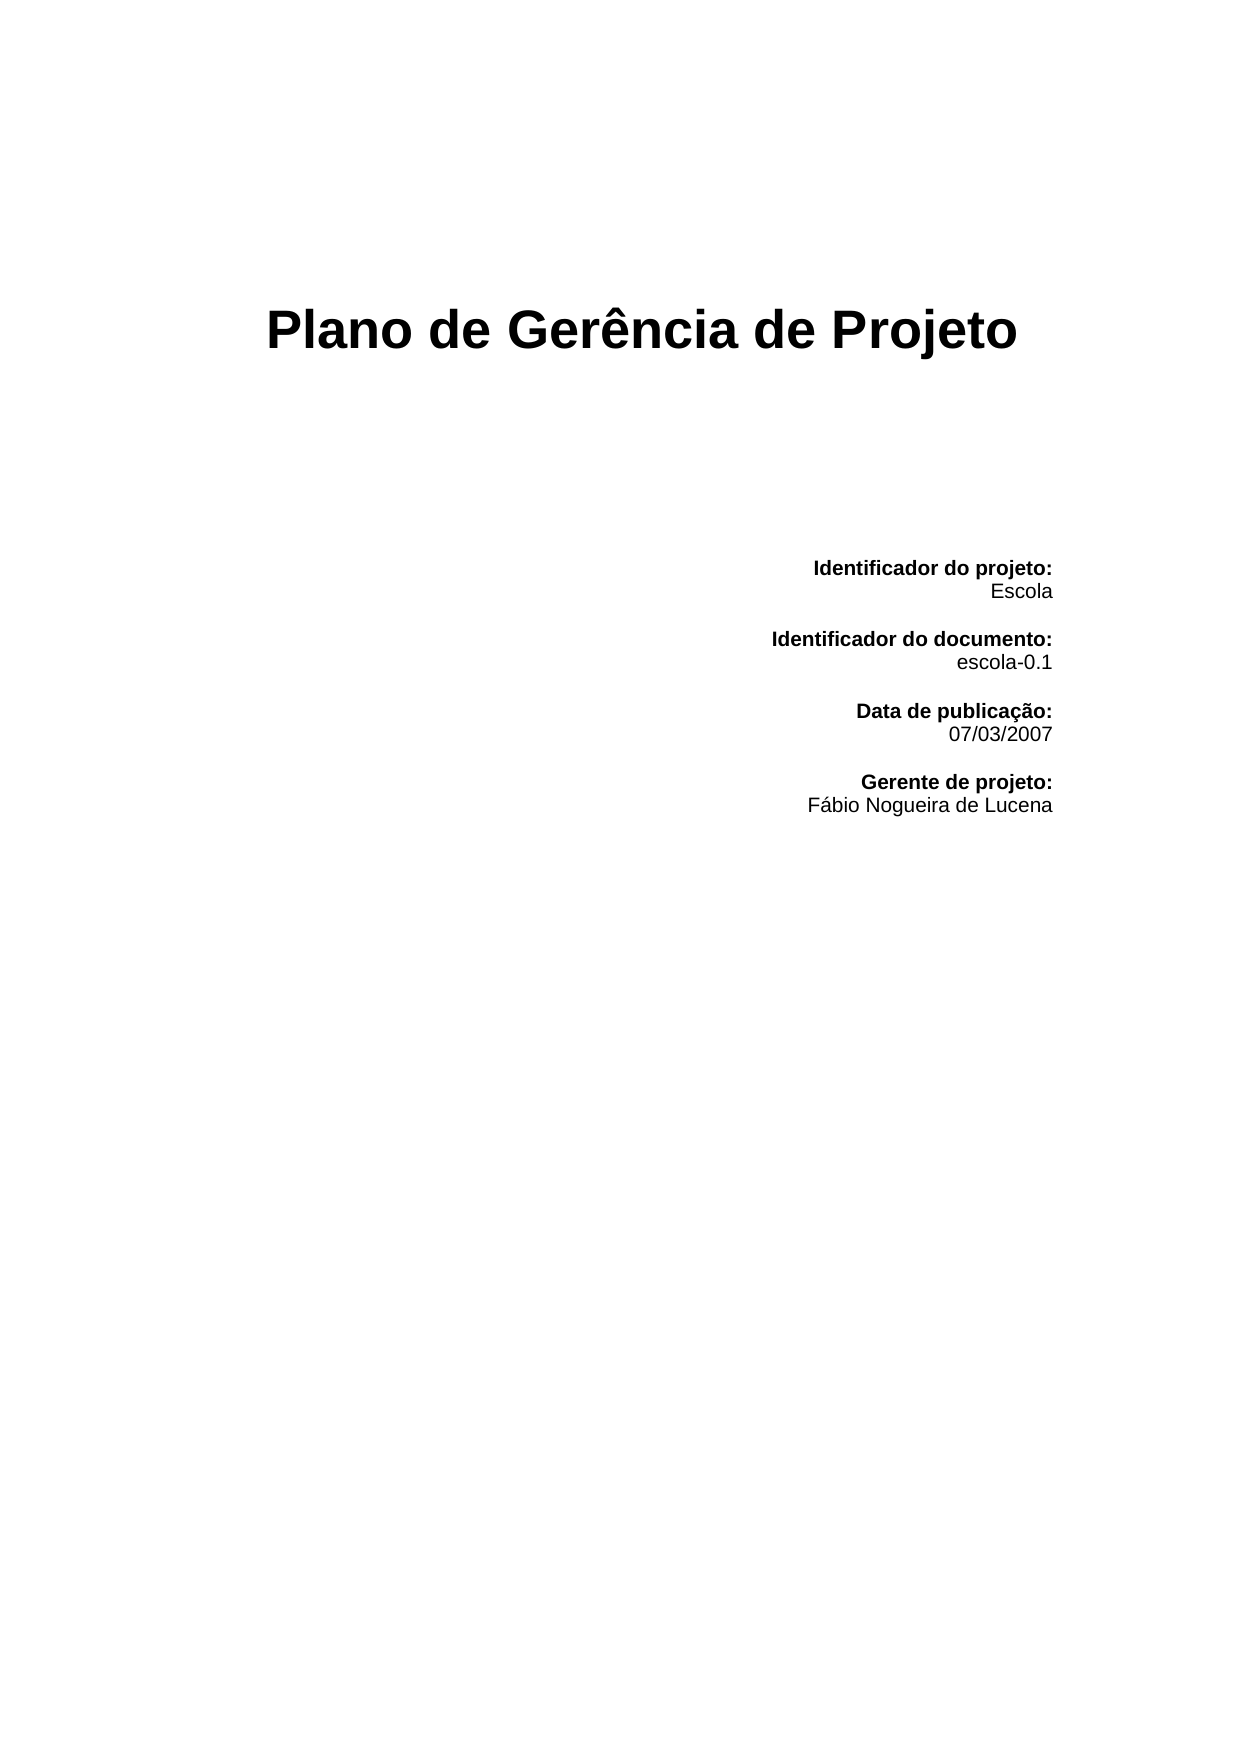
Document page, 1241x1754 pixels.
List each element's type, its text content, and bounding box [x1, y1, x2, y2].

text Identificador do projeto: Escola [232, 556, 1053, 603]
table_header [620, 75, 1053, 203]
table_header [188, 75, 620, 203]
text Plano de Gerência de Projeto [232, 300, 1053, 360]
text Data de publicação: 07/03/2007 [232, 699, 1053, 746]
text Gerente de projeto: Fábio Nogueira de Lucena [232, 771, 1053, 817]
text Identificador do documento: escola-0.1 [232, 628, 1053, 674]
